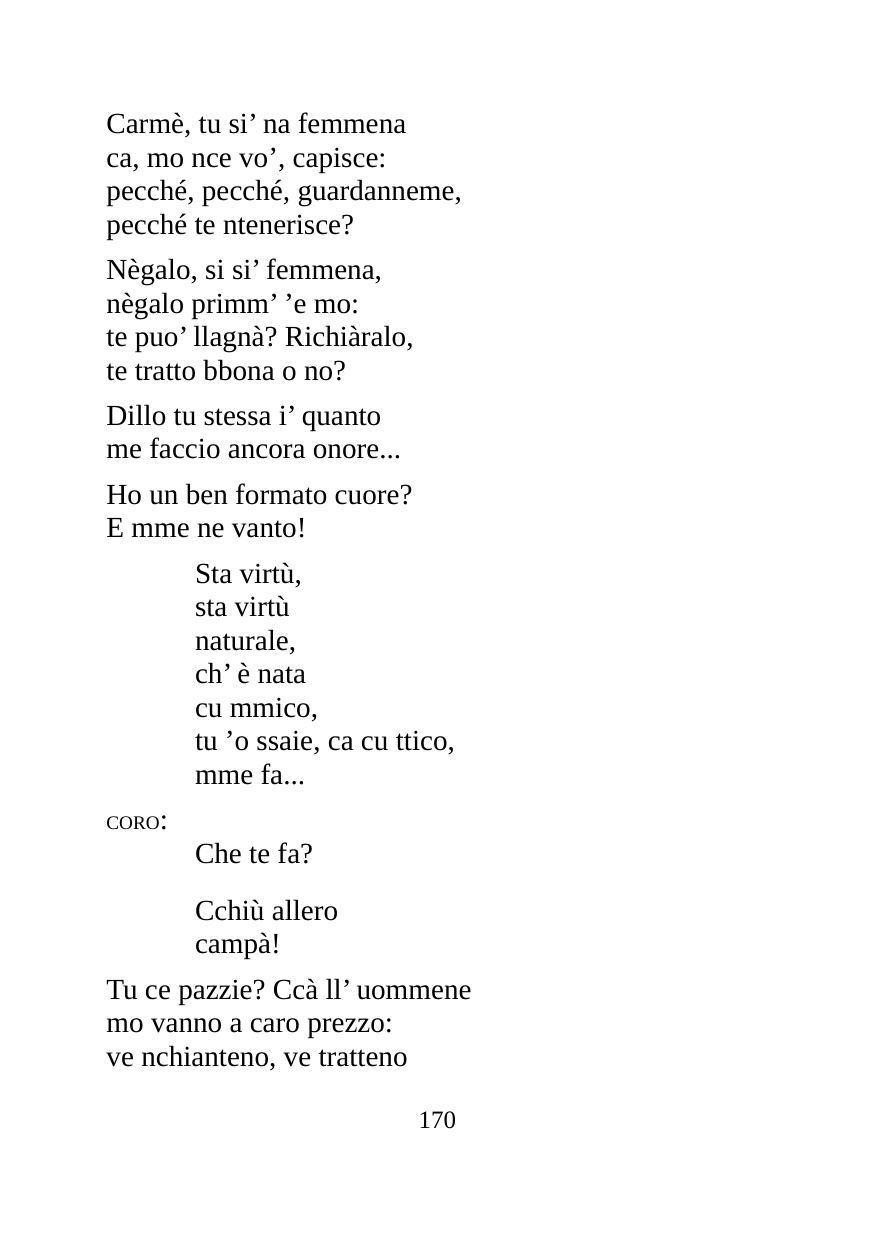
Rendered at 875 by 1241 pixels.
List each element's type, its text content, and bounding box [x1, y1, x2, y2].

text me faccio ancora onore... [106, 432, 768, 465]
text pecché, pecché, guardanneme, [106, 173, 768, 207]
text mo vanno a caro prezzo: [106, 1005, 768, 1039]
text Che te fa? [195, 836, 768, 869]
text pecché te ntenerisce? [106, 207, 768, 240]
text Cchiù allero [195, 893, 768, 927]
text coro: [106, 802, 768, 836]
text Ho un ben formato cuore? [106, 477, 768, 511]
text ve nchianteno, ve tratteno [106, 1039, 768, 1072]
text nègalo primm’ ’e mo: [106, 286, 768, 319]
text Nègalo, si si’ femmena, [106, 252, 768, 286]
text tu ’o ssaie, ca cu ttico, [195, 723, 768, 757]
text sta virtù [195, 589, 768, 623]
text Tu ce pazzie? Ccà ll’ uommene [106, 972, 768, 1005]
text Carmè, tu si’ na femmena [106, 106, 768, 140]
text E mme ne vanto! [106, 511, 768, 544]
text te puo’ llagnà? Richiàralo, [106, 319, 768, 353]
text Sta virtù, [195, 556, 768, 589]
text campà! [195, 927, 768, 960]
text ca, mo nce vo’, capisce: [106, 140, 768, 173]
text te tratto bbona o no? [106, 353, 768, 386]
text Dillo tu stessa i’ quanto [106, 398, 768, 432]
text naturale, [195, 623, 768, 656]
text ch’ è nata [195, 656, 768, 690]
text mme fa... [195, 757, 768, 791]
text cu mmico, [195, 690, 768, 723]
